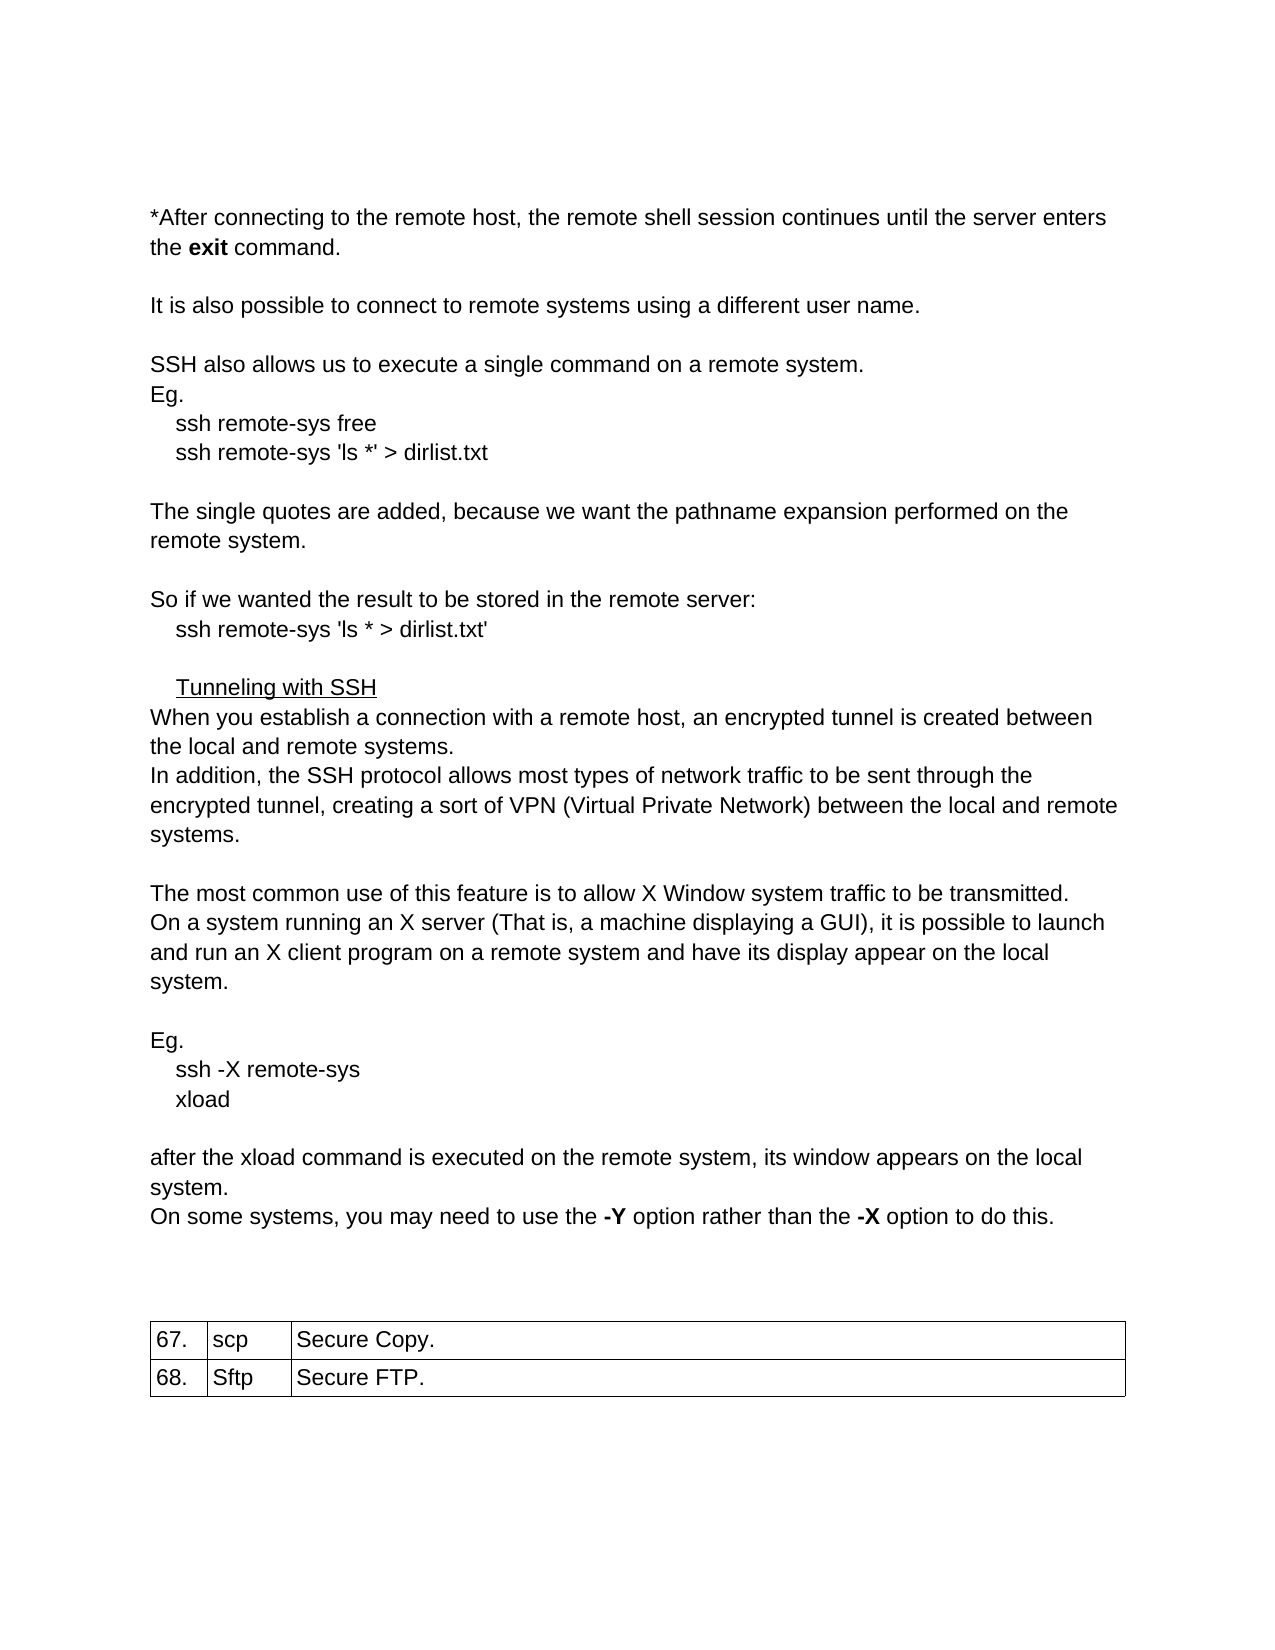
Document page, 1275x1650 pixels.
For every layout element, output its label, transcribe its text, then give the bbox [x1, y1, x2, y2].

table_cell Secure FTP. [292, 1360, 1125, 1396]
text So if we wanted the result to be stored in the remote server: [150, 587, 1125, 613]
text xload [150, 1086, 1125, 1112]
text after the xload command is executed on the remote system, its window appears on the local system. [150, 1145, 1125, 1200]
table_header 67. [151, 1322, 207, 1358]
text ssh remote-sys 'ls * > dirlist.txt' [150, 616, 1125, 642]
text *After connecting to the remote host, the remote shell session continues until the server enters the exit command. [150, 205, 1125, 260]
text When you establish a connection with a remote host, an encrypted tunnel is created between the local and remote systems. [150, 704, 1125, 759]
text On some systems, you may need to use the -Y option rather than the -X option to do this. [150, 1204, 1125, 1229]
text In addition, the SSH protocol allows most types of network traffic to be sent through the encrypted tunnel, creating a sort of VPN (Virtual Private Network) between the local and remote systems. [150, 763, 1125, 848]
text Tunneling with SSH [150, 675, 1125, 701]
text SSH also allows us to execute a single command on a remote system. [150, 352, 1125, 378]
table_header Secure Copy. [292, 1322, 1125, 1358]
text ssh remote-sys free [150, 411, 1125, 436]
text On a system running an X server (That is, a machine displaying a GUI), it is possible to launch and run an X client program on a remote system and have its display appear on the local system. [150, 910, 1125, 994]
text ssh remote-sys 'ls *' > dirlist.txt [150, 440, 1125, 466]
text Eg. [150, 381, 1125, 407]
table_cell Sftp [208, 1360, 291, 1396]
text The single quotes are added, because we want the pathname expansion performed on the remote system. [150, 499, 1125, 554]
table_cell 68. [151, 1360, 207, 1396]
text ssh -X remote-sys [150, 1057, 1125, 1083]
text It is also possible to connect to remote systems using a different user name. [150, 293, 1125, 319]
text Eg. [150, 1028, 1125, 1053]
table_header scp [208, 1322, 291, 1358]
text The most common use of this feature is to allow X Window system traffic to be transmitted. [150, 881, 1125, 906]
